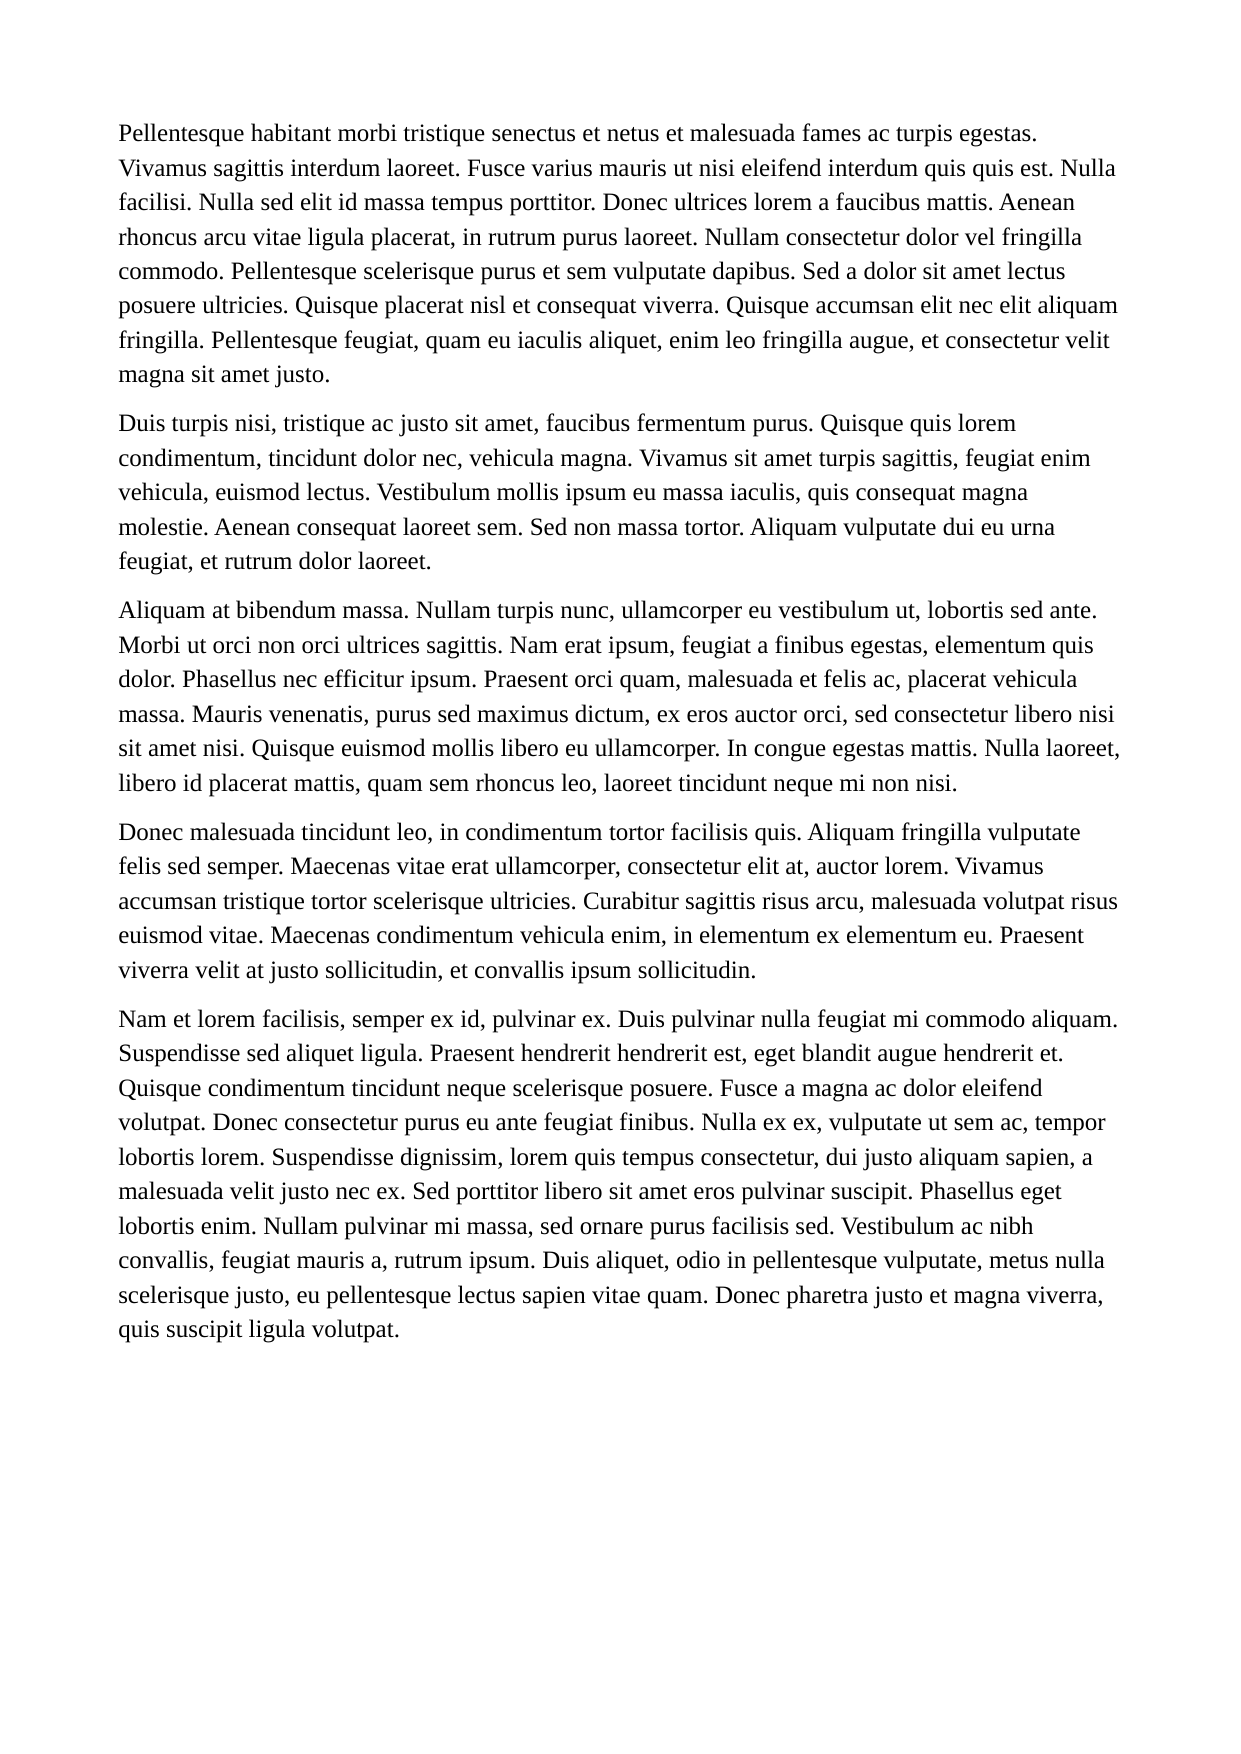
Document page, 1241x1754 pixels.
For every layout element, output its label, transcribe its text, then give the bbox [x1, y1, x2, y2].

text Aliquam at bibendum massa. Nullam turpis nunc, ullamcorper eu vestibulum ut, lobortis sed ante. Morbi ut orci non orci ultrices sagittis. Nam erat ipsum, feugiat a finibus egestas, elementum quis dolor. Phasellus nec efficitur ipsum. Praesent orci quam, malesuada et felis ac, placerat vehicula massa. Mauris venenatis, purus sed maximus dictum, ex eros auctor orci, sed consectetur libero nisi sit amet nisi. Quisque euismod mollis libero eu ullamcorper. In congue egestas mattis. Nulla laoreet, libero id placerat mattis, quam sem rhoncus leo, laoreet tincidunt neque mi non nisi. [118, 596, 1122, 797]
text Duis turpis nisi, tristique ac justo sit amet, faucibus fermentum purus. Quisque quis lorem condimentum, tincidunt dolor nec, vehicula magna. Vivamus sit amet turpis sagittis, feugiat enim vehicula, euismod lectus. Vestibulum mollis ipsum eu massa iaculis, quis consequat magna molestie. Aenean consequat laoreet sem. Sed non massa tortor. Aliquam vulputate dui eu urna feugiat, et rutrum dolor laoreet. [118, 408, 1122, 575]
text Donec malesuada tincidunt leo, in condimentum tortor facilisis quis. Aliquam fringilla vulputate felis sed semper. Maecenas vitae erat ullamcorper, consectetur elit at, auctor lorem. Vivamus accumsan tristique tortor scelerisque ultricies. Curabitur sagittis risus arcu, malesuada volutpat risus euismod vitae. Maecenas condimentum vehicula enim, in elementum ex elementum eu. Praesent viverra velit at justo sollicitudin, et convallis ipsum sollicitudin. [118, 817, 1122, 984]
text Nam et lorem facilisis, semper ex id, pulvinar ex. Duis pulvinar nulla feugiat mi commodo aliquam. Suspendisse sed aliquet ligula. Praesent hendrerit hendrerit est, eget blandit augue hendrerit et. Quisque condimentum tincidunt neque scelerisque posuere. Fusce a magna ac dolor eleifend volutpat. Donec consectetur purus eu ante feugiat finibus. Nulla ex ex, vulputate ut sem ac, tempor lobortis lorem. Suspendisse dignissim, lorem quis tempus consectetur, dui justo aliquam sapien, a malesuada velit justo nec ex. Sed porttitor libero sit amet eros pulvinar suscipit. Phasellus eget lobortis enim. Nullam pulvinar mi massa, sed ornare purus facilisis sed. Vestibulum ac nibh convallis, feugiat mauris a, rutrum ipsum. Duis aliquet, odio in pellentesque vulputate, metus nulla scelerisque justo, eu pellentesque lectus sapien vitae quam. Donec pharetra justo et magna viverra, quis suscipit ligula volutpat. [118, 1004, 1122, 1343]
text Pellentesque habitant morbi tristique senectus et netus et malesuada fames ac turpis egestas. Vivamus sagittis interdum laoreet. Fusce varius mauris ut nisi eleifend interdum quis quis est. Nulla facilisi. Nulla sed elit id massa tempus porttitor. Donec ultrices lorem a faucibus mattis. Aenean rhoncus arcu vitae ligula placerat, in rutrum purus laoreet. Nullam consectetur dolor vel fringilla commodo. Pellentesque scelerisque purus et sem vulputate dapibus. Sed a dolor sit amet lectus posuere ultricies. Quisque placerat nisl et consequat viverra. Quisque accumsan elit nec elit aliquam fringilla. Pellentesque feugiat, quam eu iaculis aliquet, enim leo fringilla augue, et consectetur velit magna sit amet justo. [118, 118, 1122, 388]
